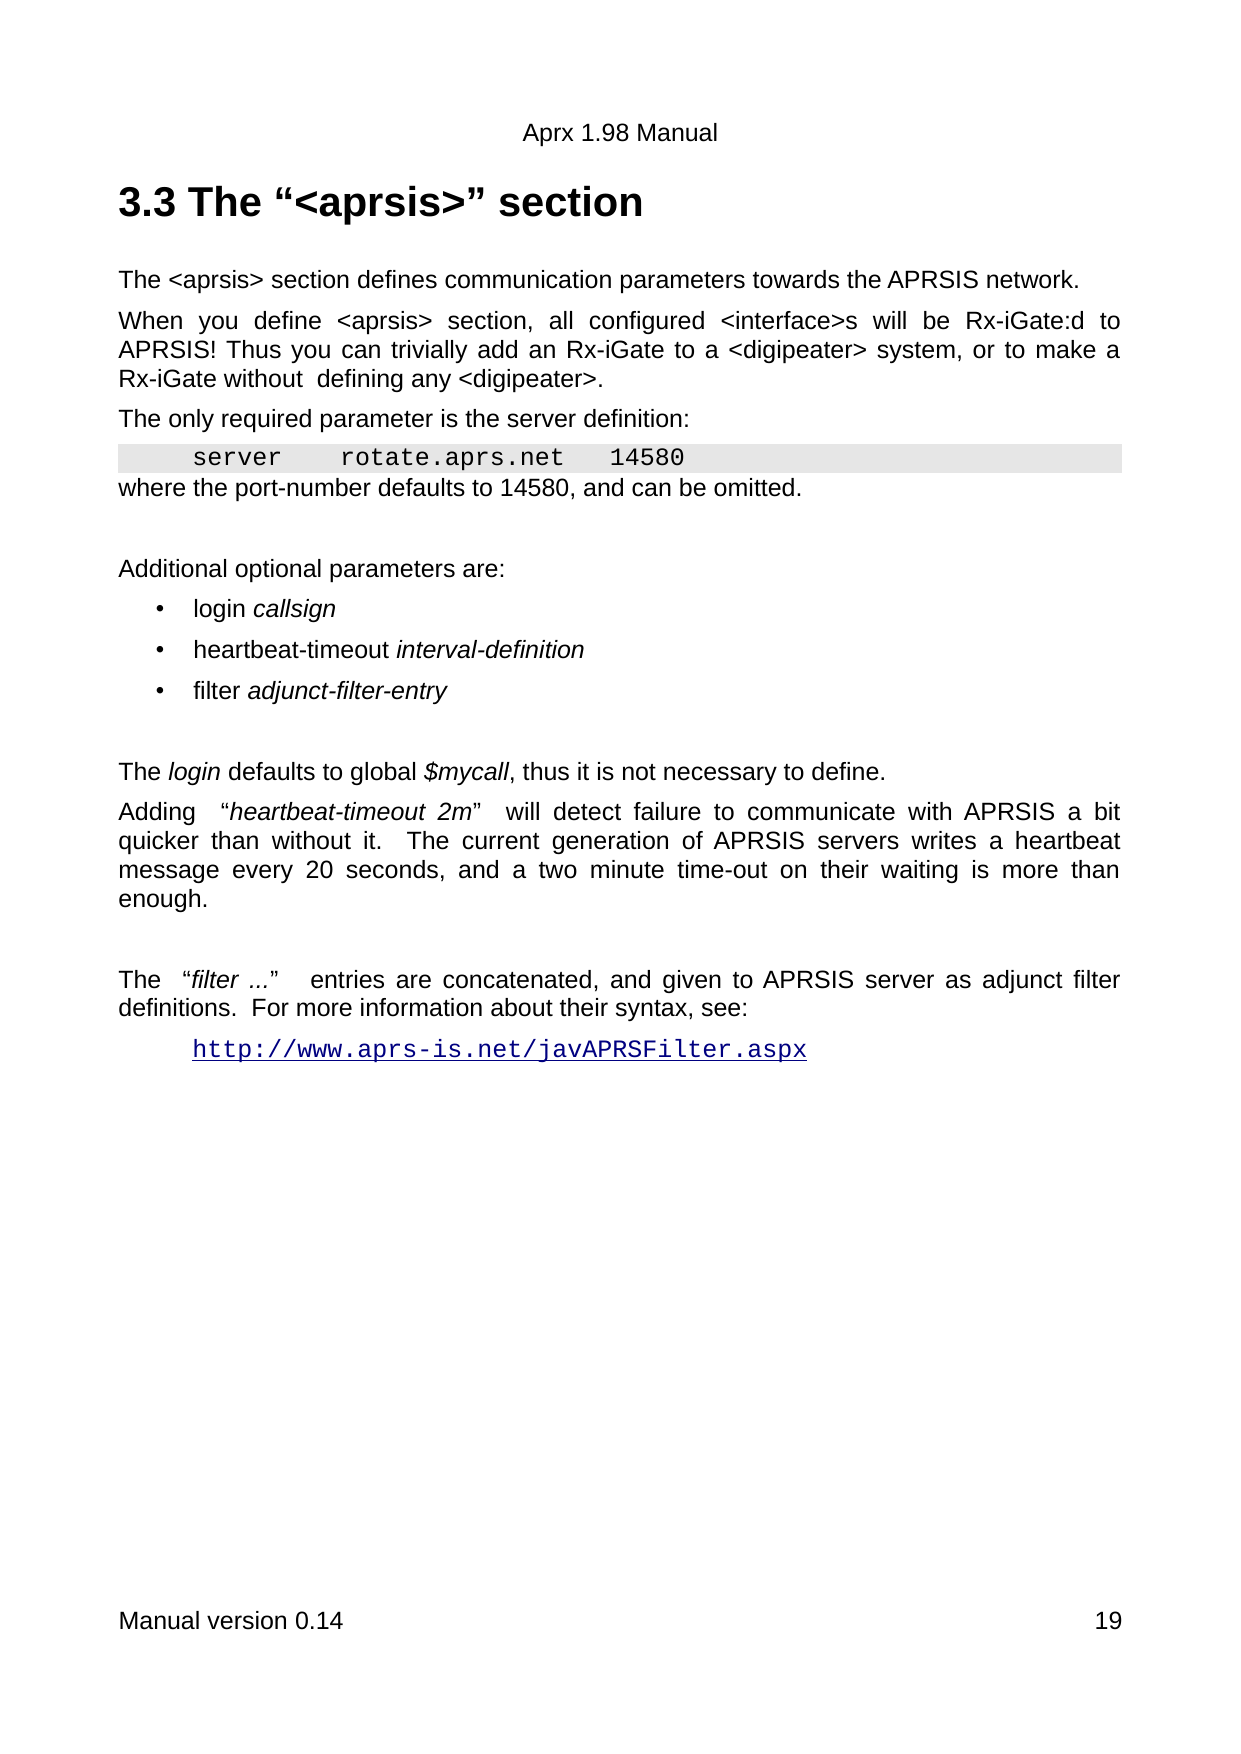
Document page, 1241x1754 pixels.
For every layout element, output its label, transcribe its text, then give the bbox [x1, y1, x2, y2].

text Additional optional parameters are: [118, 554, 1122, 583]
text The login defaults to global $mycall, thus it is not necessary to define. [118, 757, 1122, 786]
subtitle The “<aprsis>” section [118, 177, 1122, 225]
list login callsign [156, 594, 1122, 623]
text http://www.aprs-is.net/javAPRSFilter.aspx [118, 1034, 1122, 1065]
text The “filter ...” entries are concatenated, and given to APRSIS server as adjunct filter definitions. For more information about their syntax, see: [118, 965, 1122, 1022]
list heartbeat-timeout interval-definition [156, 635, 1122, 664]
text where the port-number defaults to 14580, and can be omitted. [118, 473, 1122, 502]
text The only required parameter is the server definition: [118, 404, 1122, 433]
list filter adjunct-filter-entry [156, 676, 1122, 704]
text The <aprsis> section defines communication parameters towards the APRSIS network. [118, 266, 1122, 294]
text When you define <aprsis> section, all configured <interface>s will be Rx-iGate:d to APRSIS! Thus you can trivially add an Rx-iGate to a <digipeater> system, or to make a Rx-iGate without defining any <digipeater>. [118, 306, 1122, 392]
text Adding “heartbeat-timeout 2m” will detect failure to communicate with APRSIS a bit quicker than without it. The current generation of APRSIS servers writes a heartbeat message every 20 seconds, and a two minute time-out on their waiting is more than enough. [118, 797, 1122, 912]
text server rotate.aprs.net 14580 [118, 444, 1122, 473]
